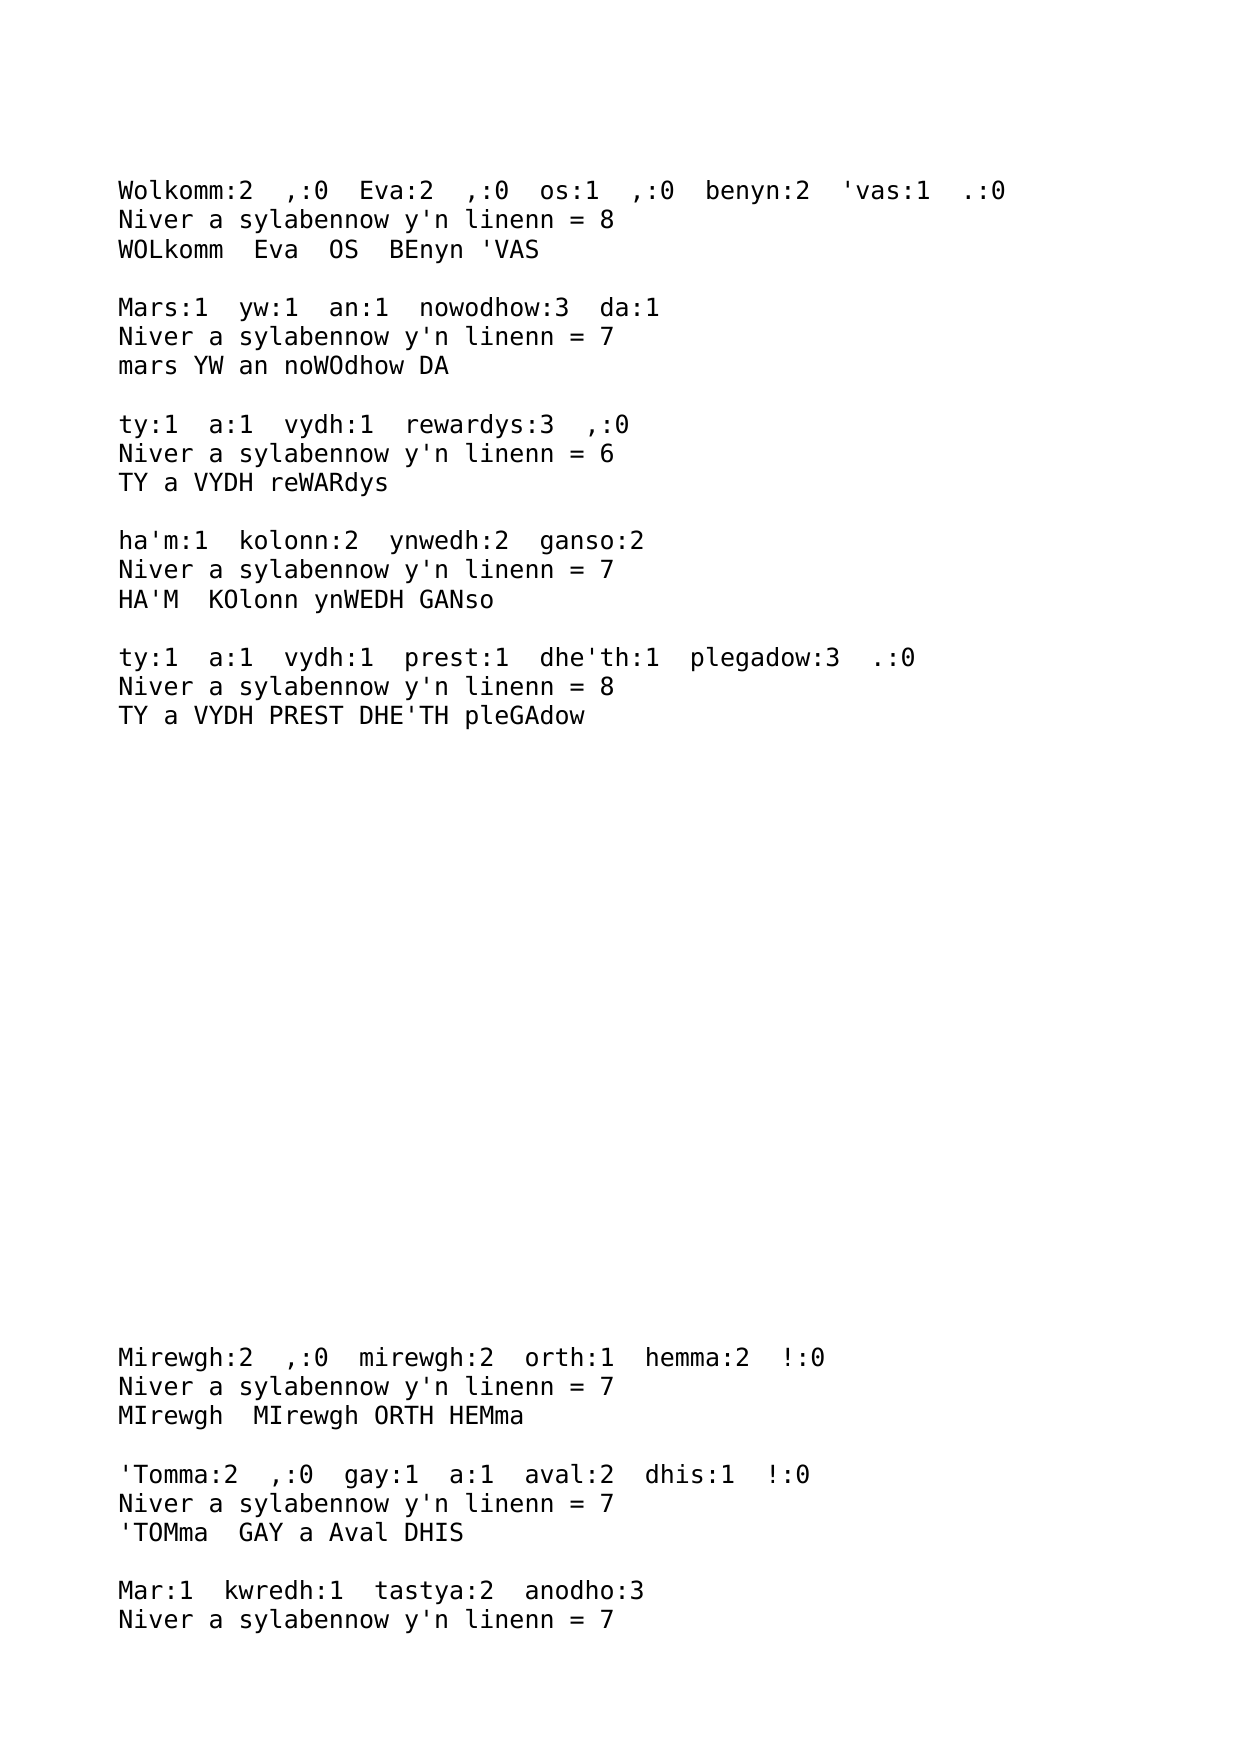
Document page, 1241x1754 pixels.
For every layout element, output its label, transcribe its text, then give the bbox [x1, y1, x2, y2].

text Niver a sylabennow y'n linenn = 7 [118, 1489, 1122, 1518]
text Niver a sylabennow y'n linenn = 6 [118, 439, 1122, 468]
text 'Tomma:2 ,:0 gay:1 a:1 aval:2 dhis:1 !:0 [118, 1460, 1122, 1489]
text Niver a sylabennow y'n linenn = 7 [118, 1372, 1122, 1401]
text Niver a sylabennow y'n linenn = 7 [118, 322, 1122, 351]
text Niver a sylabennow y'n linenn = 8 [118, 672, 1122, 701]
text Mars:1 yw:1 an:1 nowodhow:3 da:1 [118, 293, 1122, 322]
text mars YW an noWOdhow DA [118, 351, 1122, 381]
text Niver a sylabennow y'n linenn = 7 [118, 1606, 1122, 1635]
text ha'm:1 kolonn:2 ynwedh:2 ganso:2 [118, 526, 1122, 556]
text Mar:1 kwredh:1 tastya:2 anodho:3 [118, 1576, 1122, 1606]
text TY a VYDH reWARdys [118, 468, 1122, 497]
text HA'M KOlonn ynWEDH GANso [118, 585, 1122, 614]
text Wolkomm:2 ,:0 Eva:2 ,:0 os:1 ,:0 benyn:2 'vas:1 .:0 [118, 176, 1122, 206]
text MIrewgh MIrewgh ORTH HEMma [118, 1401, 1122, 1431]
text 'TOMma GAY a Aval DHIS [118, 1518, 1122, 1547]
text ty:1 a:1 vydh:1 rewardys:3 ,:0 [118, 410, 1122, 439]
text TY a VYDH PREST DHE'TH pleGAdow [118, 701, 1122, 731]
text Mirewgh:2 ,:0 mirewgh:2 orth:1 hemma:2 !:0 [118, 1343, 1122, 1372]
text Niver a sylabennow y'n linenn = 7 [118, 556, 1122, 585]
text WOLkomm Eva OS BEnyn 'VAS [118, 235, 1122, 264]
text ty:1 a:1 vydh:1 prest:1 dhe'th:1 plegadow:3 .:0 [118, 643, 1122, 672]
text Niver a sylabennow y'n linenn = 8 [118, 206, 1122, 235]
